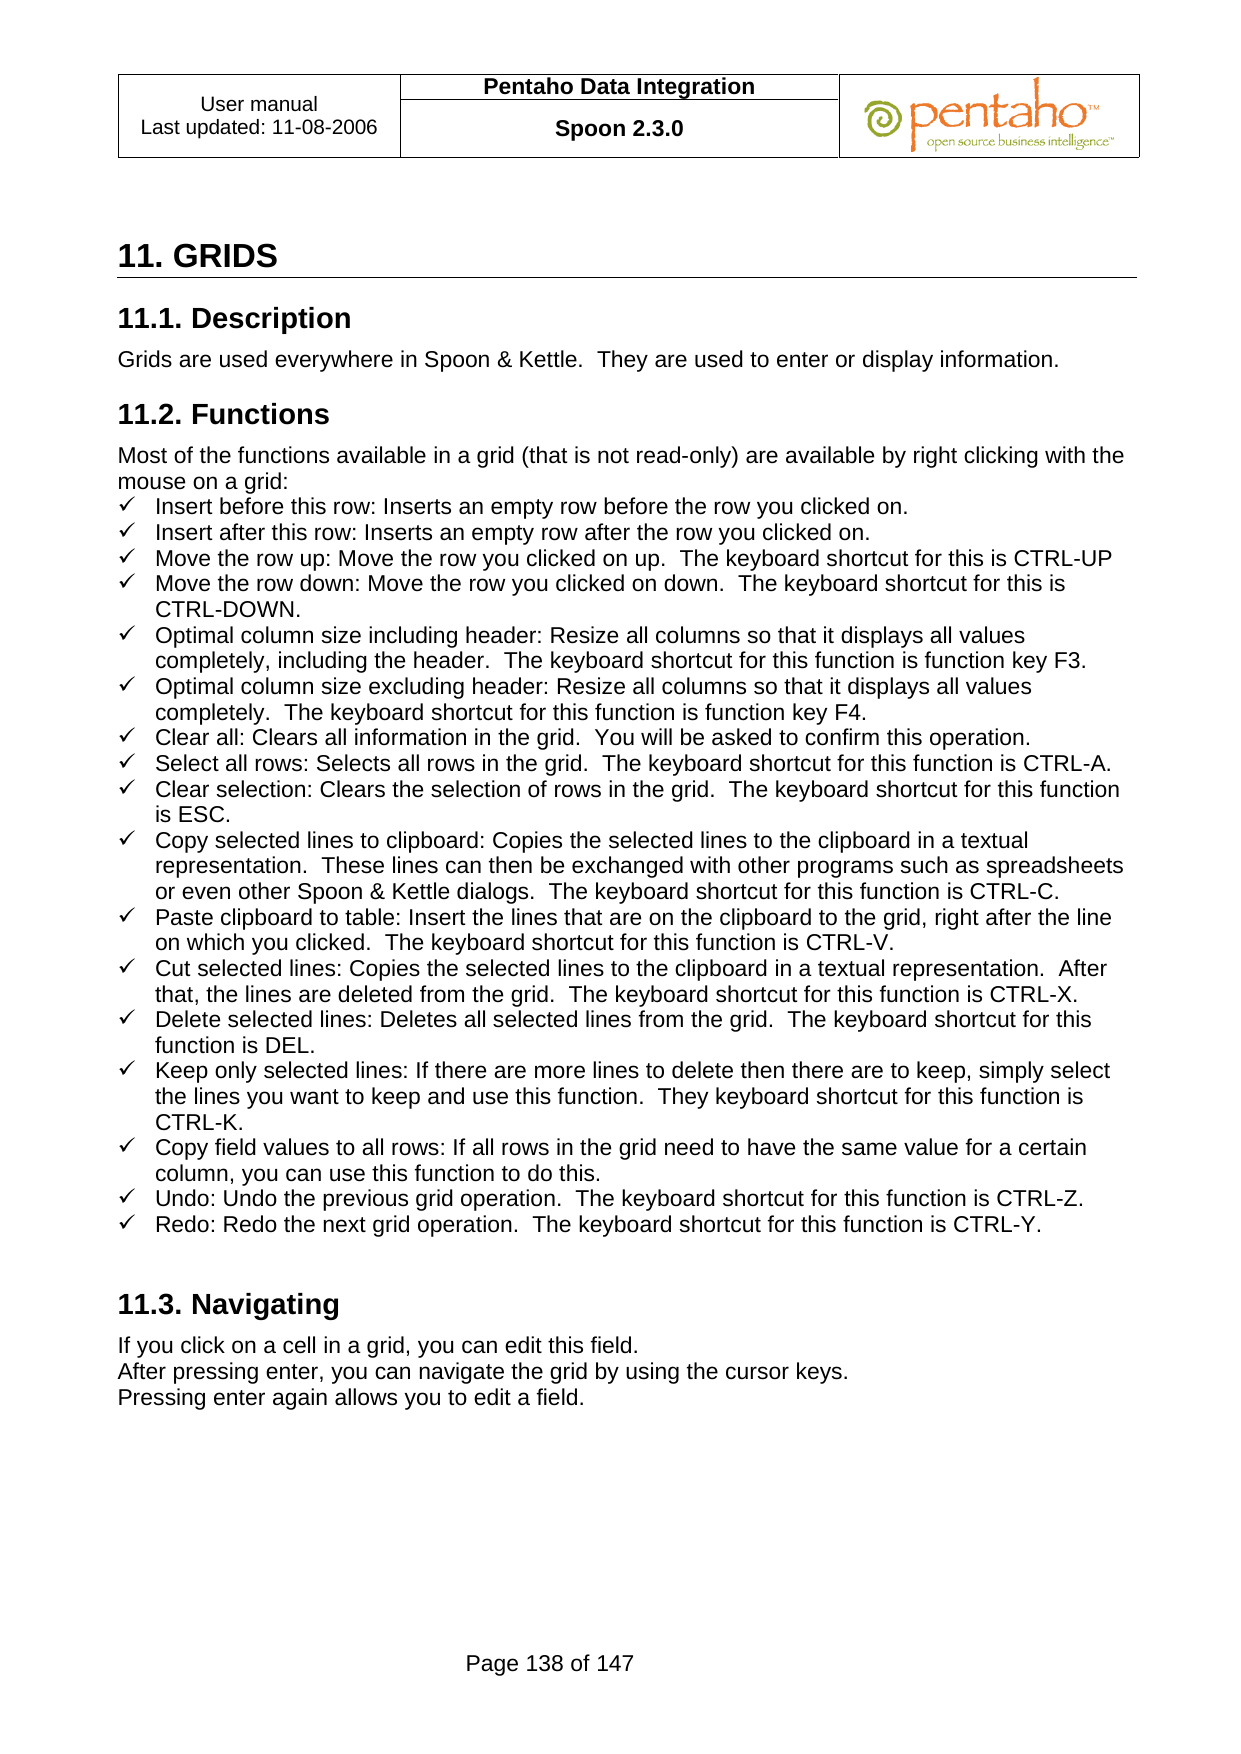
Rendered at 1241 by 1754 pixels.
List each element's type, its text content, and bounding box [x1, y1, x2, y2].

list Undo: Undo the previous grid operation. The keyboard shortcut for this function is CTRL-Z. [117, 1186, 1137, 1212]
list Clear selection: Clears the selection of rows in the grid. The keyboard shortcut for this function is ESC. [117, 776, 1137, 827]
list Copy field values to all rows: If all rows in the grid need to have the same value for a certain column, you can use this function to do this. [117, 1135, 1137, 1186]
list Keep only selected lines: If there are more lines to delete then there are to keep, simply select the lines you want to keep and use this function. They keyboard shortcut for this function is CTRL-K. [117, 1058, 1137, 1135]
subtitle Description [117, 302, 1137, 334]
text Pressing enter again allows you to edit a field. [117, 1384, 1137, 1410]
list Paste clipboard to table: Insert the lines that are on the clipboard to the grid, right after the line on which you clicked. The keyboard shortcut for this function is CTRL-V. [117, 904, 1137, 956]
list Clear all: Clears all information in the grid. You will be asked to confirm this operation. [117, 725, 1137, 751]
list Delete selected lines: Deletes all selected lines from the grid. The keyboard shortcut for this function is DEL. [117, 1007, 1137, 1058]
list Redo: Redo the next grid operation. The keyboard shortcut for this function is CTRL-Y. [117, 1212, 1137, 1237]
list Move the row up: Move the row you clicked on up. The keyboard shortcut for this is CTRL-UP [117, 545, 1137, 571]
list Optimal column size excluding header: Resize all columns so that it displays all values completely. The keyboard shortcut for this function is function key F4. [117, 673, 1137, 725]
list Select all rows: Selects all rows in the grid. The keyboard shortcut for this function is CTRL-A. [117, 751, 1137, 776]
text If you click on a cell in a grid, you can edit this field. [117, 1333, 1137, 1359]
list Insert after this row: Inserts an empty row after the row you clicked on. [117, 519, 1137, 545]
text Most of the functions available in a grid (that is not read-only) are available by right clicking with the mouse on a grid: [117, 443, 1137, 494]
text After pressing enter, you can navigate the grid by using the cursor keys. [117, 1359, 1137, 1384]
list Copy selected lines to clipboard: Copies the selected lines to the clipboard in a textual representation. These lines can then be exchanged with other programs such as spreadsheets or even other Spoon & Kettle dialogs. The keyboard shortcut for this function is CTRL-C. [117, 827, 1137, 904]
subtitle Functions [117, 398, 1137, 430]
list Move the row down: Move the row you clicked on down. The keyboard shortcut for this is CTRL-DOWN. [117, 571, 1137, 622]
text Grids are used everywhere in Spoon & Kettle. They are used to enter or display information. [117, 347, 1137, 373]
list Insert before this row: Inserts an empty row before the row you clicked on. [117, 494, 1137, 519]
subtitle Grids [117, 238, 1137, 277]
list Cut selected lines: Copies the selected lines to the clipboard in a textual representation. After that, the lines are deleted from the grid. The keyboard shortcut for this function is CTRL-X. [117, 956, 1137, 1007]
subtitle Navigating [117, 1288, 1137, 1321]
list Optimal column size including header: Resize all columns so that it displays all values completely, including the header. The keyboard shortcut for this function is function key F3. [117, 622, 1137, 673]
